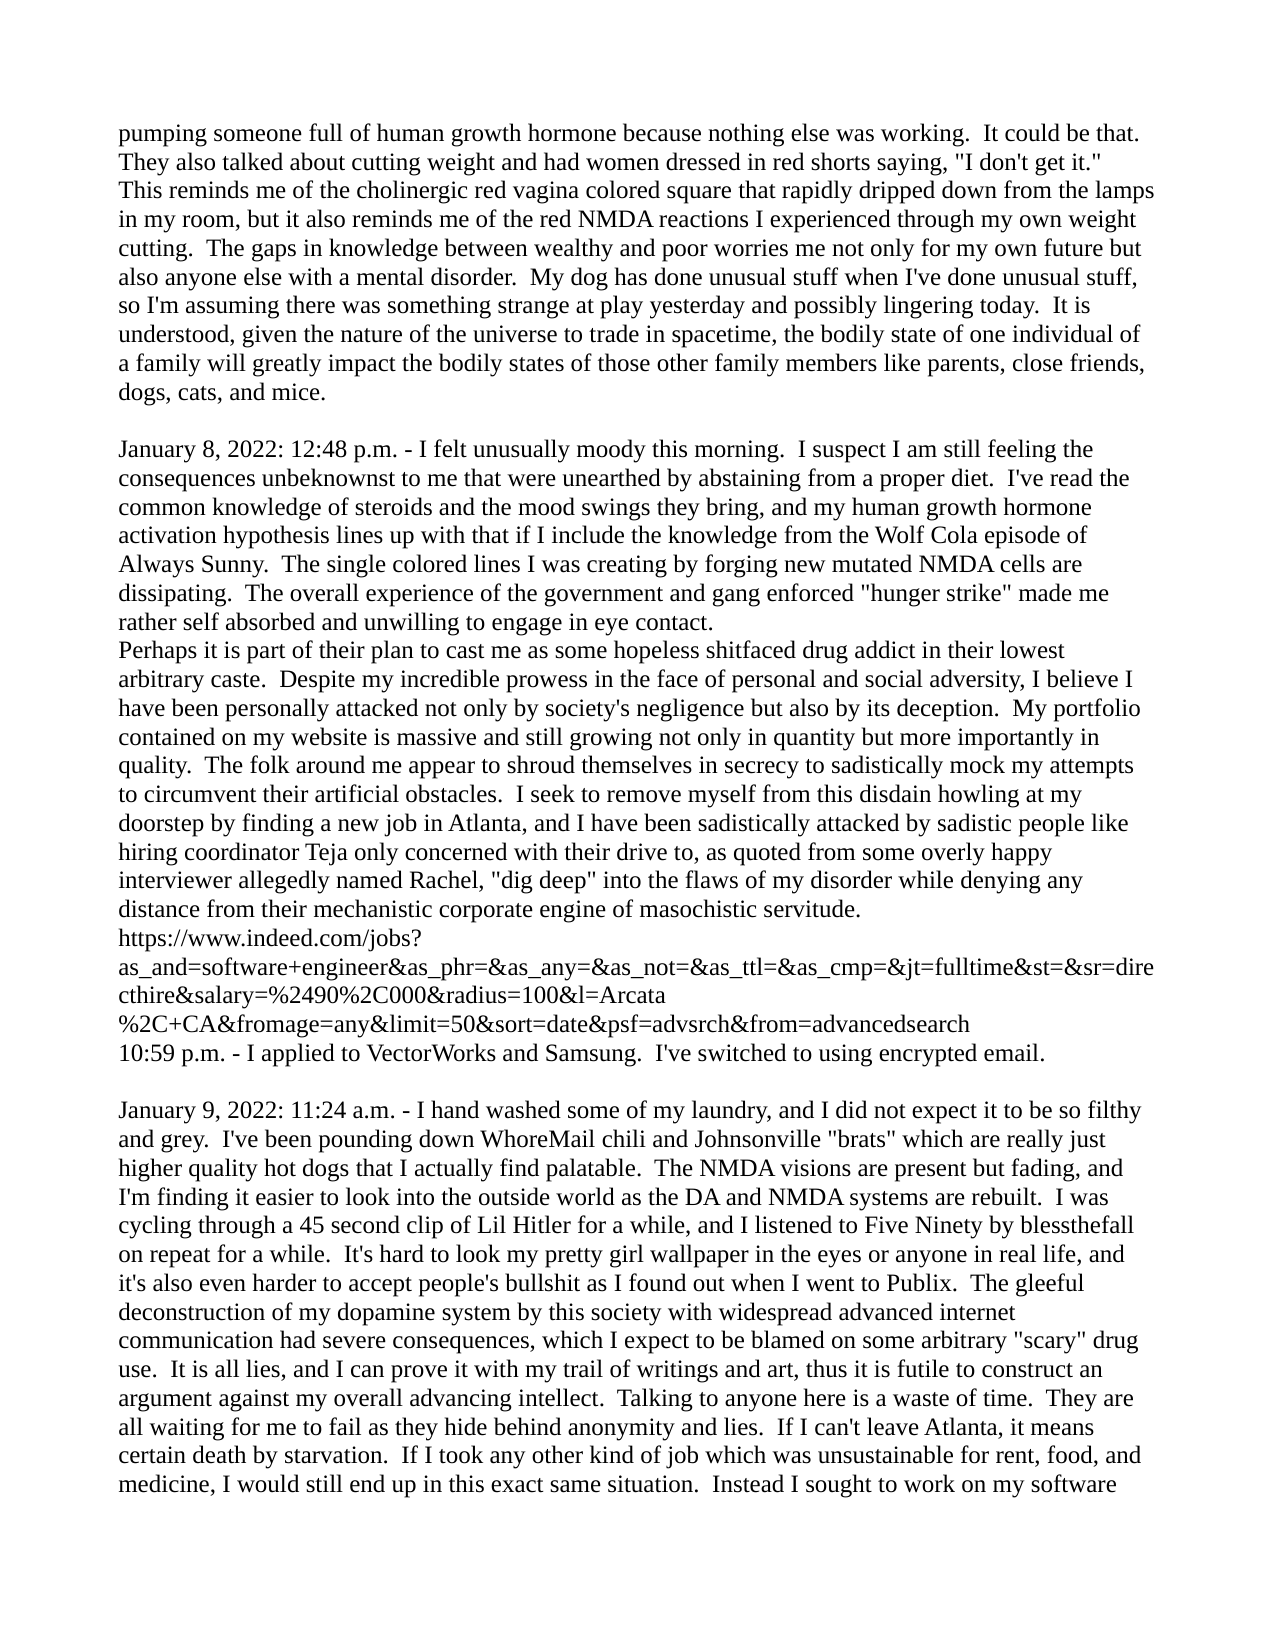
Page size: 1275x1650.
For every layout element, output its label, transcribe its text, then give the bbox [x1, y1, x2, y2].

text Perhaps it is part of their plan to cast me as some hopeless shitfaced drug addict in their lowest arbitrary caste. Despite my incredible prowess in the face of personal and social adversity, I believe I have been personally attacked not only by society's negligence but also by its deception. My portfolio contained on my website is massive and still growing not only in quantity but more importantly in quality. The folk around me appear to shroud themselves in secrecy to sadistically mock my attempts to circumvent their artificial obstacles. I seek to remove myself from this disdain howling at my doorstep by finding a new job in Atlanta, and I have been sadistically attacked by sadistic people like hiring coordinator Teja only concerned with their drive to, as quoted from some overly happy interviewer allegedly named Rachel, "dig deep" into the flaws of my disorder while denying any distance from their mechanistic corporate engine of masochistic servitude. [118, 636, 1157, 923]
text January 8, 2022: 12:48 p.m. - I felt unusually moody this morning. I suspect I am still feeling the consequences unbeknownst to me that were unearthed by abstaining from a proper diet. I've read the common knowledge of steroids and the mood swings they bring, and my human growth hormone activation hypothesis lines up with that if I include the knowledge from the Wolf Cola episode of Always Sunny. The single colored lines I was creating by forging new mutated NMDA cells are dissipating. The overall experience of the government and gang enforced "hunger strike" made me rather self absorbed and unwilling to engage in eye contact. [118, 434, 1157, 636]
text January 9, 2022: 11:24 a.m. - I hand washed some of my laundry, and I did not expect it to be so filthy and grey. I've been pounding down WhoreMail chili and Johnsonville "brats" which are really just higher quality hot dogs that I actually find palatable. The NMDA visions are present but fading, and I'm finding it easier to look into the outside world as the DA and NMDA systems are rebuilt. I was cycling through a 45 second clip of Lil Hitler for a while, and I listened to Five Ninety by blessthefall on repeat for a while. It's hard to look my pretty girl wallpaper in the eyes or anyone in real life, and it's also even harder to accept people's bullshit as I found out when I went to Publix. The gleeful deconstruction of my dopamine system by this society with widespread advanced internet communication had severe consequences, which I expect to be blamed on some arbitrary "scary" drug use. It is all lies, and I can prove it with my trail of writings and art, thus it is futile to construct an argument against my overall advancing intellect. Talking to anyone here is a waste of time. They are all waiting for me to fail as they hide behind anonymity and lies. If I can't leave Atlanta, it means certain death by starvation. If I took any other kind of job which was unsustainable for rent, food, and medicine, I would still end up in this exact same situation. Instead I sought to work on my software [118, 1096, 1157, 1498]
text pumping someone full of human growth hormone because nothing else was working. It could be that. They also talked about cutting weight and had women dressed in red shorts saying, "I don't get it." This reminds me of the cholinergic red vagina colored square that rapidly dripped down from the lamps in my room, but it also reminds me of the red NMDA reactions I experienced through my own weight cutting. The gaps in knowledge between wealthy and poor worries me not only for my own future but also anyone else with a mental disorder. My dog has done unusual stuff when I've done unusual stuff, so I'm assuming there was something strange at play yesterday and possibly lingering today. It is understood, given the nature of the universe to trade in spacetime, the bodily state of one individual of a family will greatly impact the bodily states of those other family members like parents, close friends, dogs, cats, and mice. [118, 118, 1157, 406]
text https://www.indeed.com/jobs?as_and=software+engineer&as_phr=&as_any=&as_not=&as_ttl=&as_cmp=&jt=fulltime&st=&sr=directhire&salary=%2490%2C000&radius=100&l=Arcata%2C+CA&fromage=any&limit=50&sort=date&psf=advsrch&from=advancedsearch [118, 923, 1157, 1038]
text 10:59 p.m. - I applied to VectorWorks and Samsung. I've switched to using encrypted email. [118, 1038, 1157, 1067]
